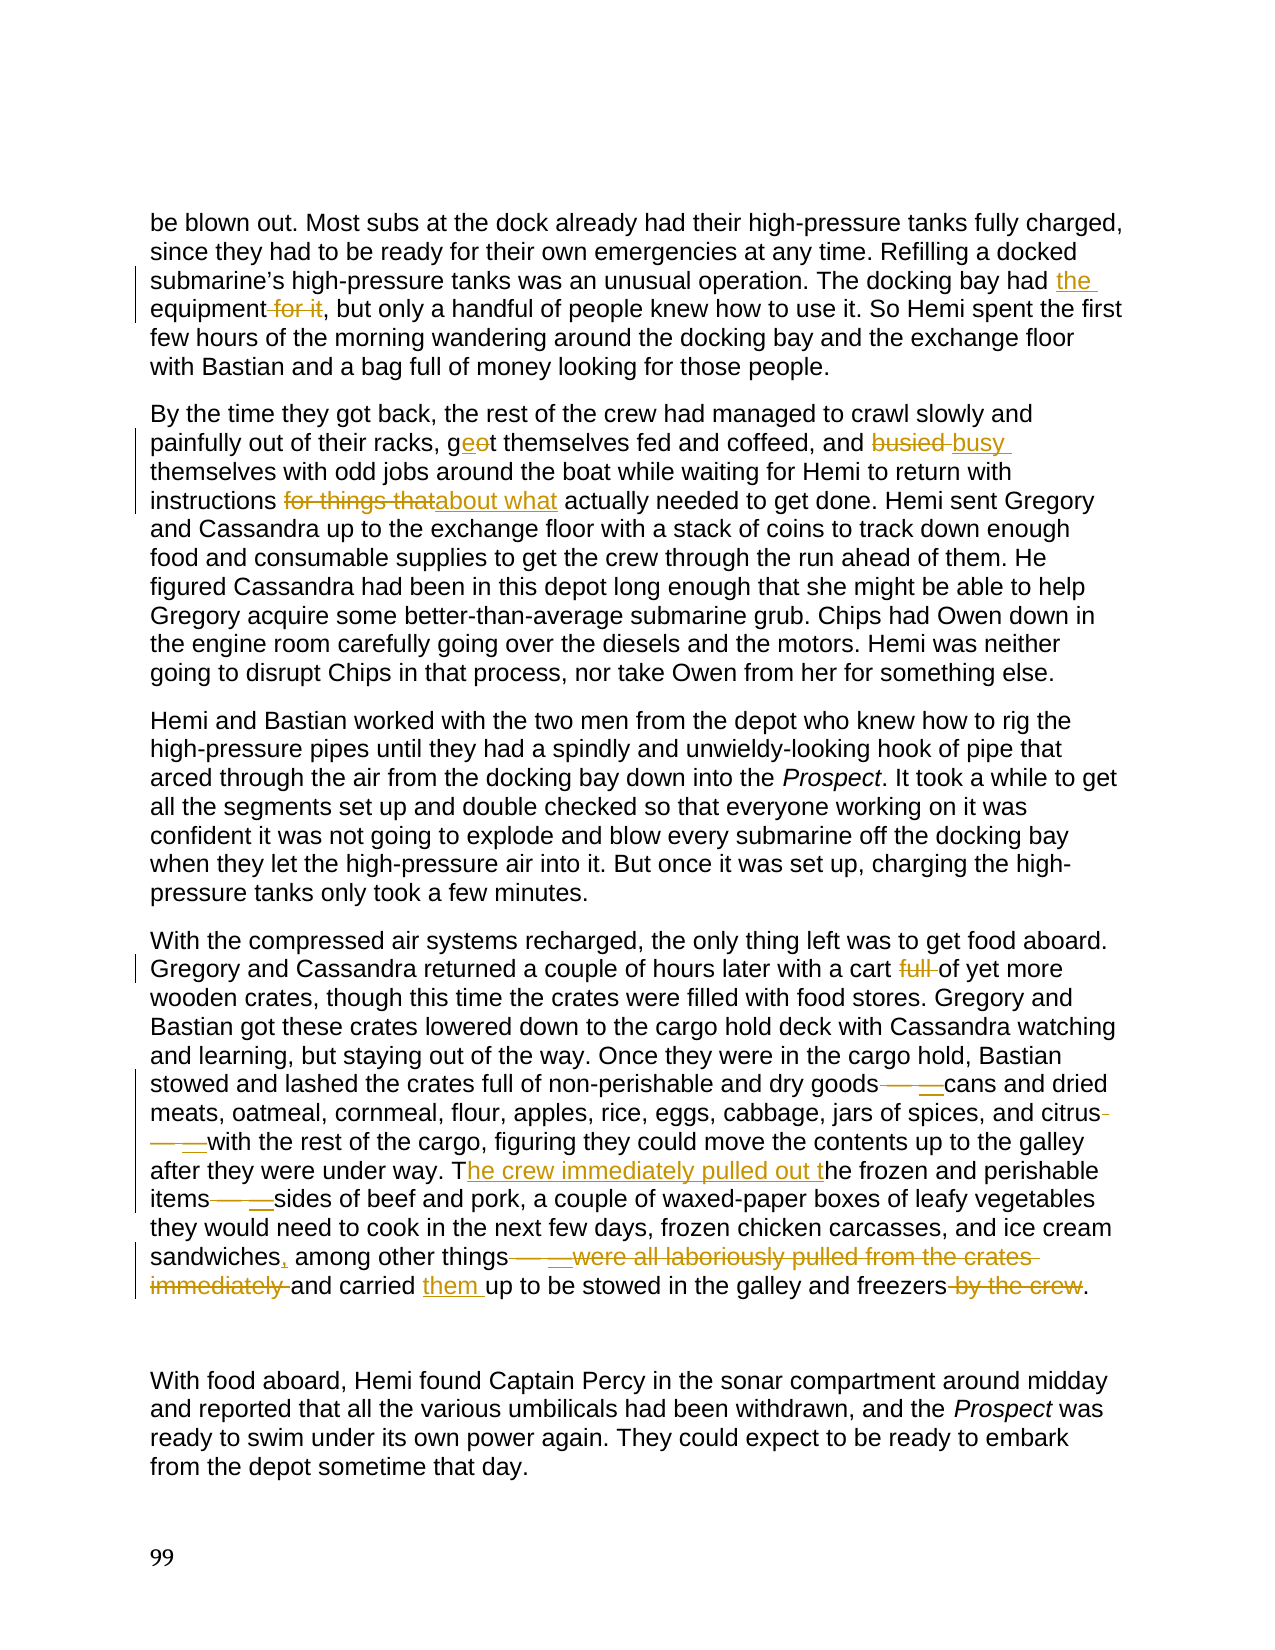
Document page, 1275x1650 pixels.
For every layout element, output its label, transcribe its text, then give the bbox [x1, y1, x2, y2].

text By the time they got back, the rest of the crew had managed to crawl slowly and painfully out of their racks, get themselves fed and coffeed, and busy themselves with odd jobs around the boat while waiting for Hemi to return with instructions about what actually needed to get done. Hemi sent Gregory and Cassandra up to the exchange floor with a stack of coins to track down enough food and consumable supplies to get the crew through the run ahead of them. He figured Cassandra had been in this depot long enough that she might be able to help Gregory acquire some better-than-average submarine grub. Chips had Owen down in the engine room carefully going over the diesels and the motors. Hemi was neither going to disrupt Chips in that process, nor take Owen from her for something else. [150, 399, 1125, 687]
text With food aboard, Hemi found Captain Percy in the sonar compartment around midday and reported that all the various umbilicals had been withdrawn, and the Prospect was ready to swim under its own power again. They could expect to be ready to embark from the depot sometime that day. [150, 1366, 1125, 1481]
text Hemi and Bastian worked with the two men from the depot who knew how to rig the high-pressure pipes until they had a spindly and unwieldy-looking hook of pipe that arced through the air from the docking bay down into the Prospect. It took a while to get all the segments set up and double checked so that everyone working on it was confident it was not going to explode and blow every submarine off the docking bay when they let the high-pressure air into it. But once it was set up, charging the high-pressure tanks only took a few minutes. [150, 706, 1125, 907]
text With the compressed air systems recharged, the only thing left was to get food aboard. Gregory and Cassandra returned a couple of hours later with a cart of yet more wooden crates, though this time the crates were filled with food stores. Gregory and Bastian got these crates lowered down to the cargo hold deck with Cassandra watching and learning, but staying out of the way. Once they were in the cargo hold, Bastian stowed and lashed the crates full of non-perishable and dry goods—cans and dried meats, oatmeal, cornmeal, flour, apples, rice, eggs, cabbage, jars of spices, and citrus—with the rest of the cargo, figuring they could move the contents up to the galley after they were under way. The crew immediately pulled out the frozen and perishable items—sides of beef and pork, a couple of waxed-paper boxes of leafy vegetables they would need to cook in the next few days, frozen chicken carcasses, and ice cream sandwiches, among other things—and carried them up to be stowed in the galley and freezers. [150, 926, 1125, 1299]
text be blown out. Most subs at the dock already had their high-pressure tanks fully charged, since they had to be ready for their own emergencies at any time. Refilling a docked submarine’s high-pressure tanks was an unusual operation. The docking bay had the equipment, but only a handful of people knew how to use it. So Hemi spent the first few hours of the morning wandering around the docking bay and the exchange floor with Bastian and a bag full of money looking for those people. [150, 208, 1125, 381]
